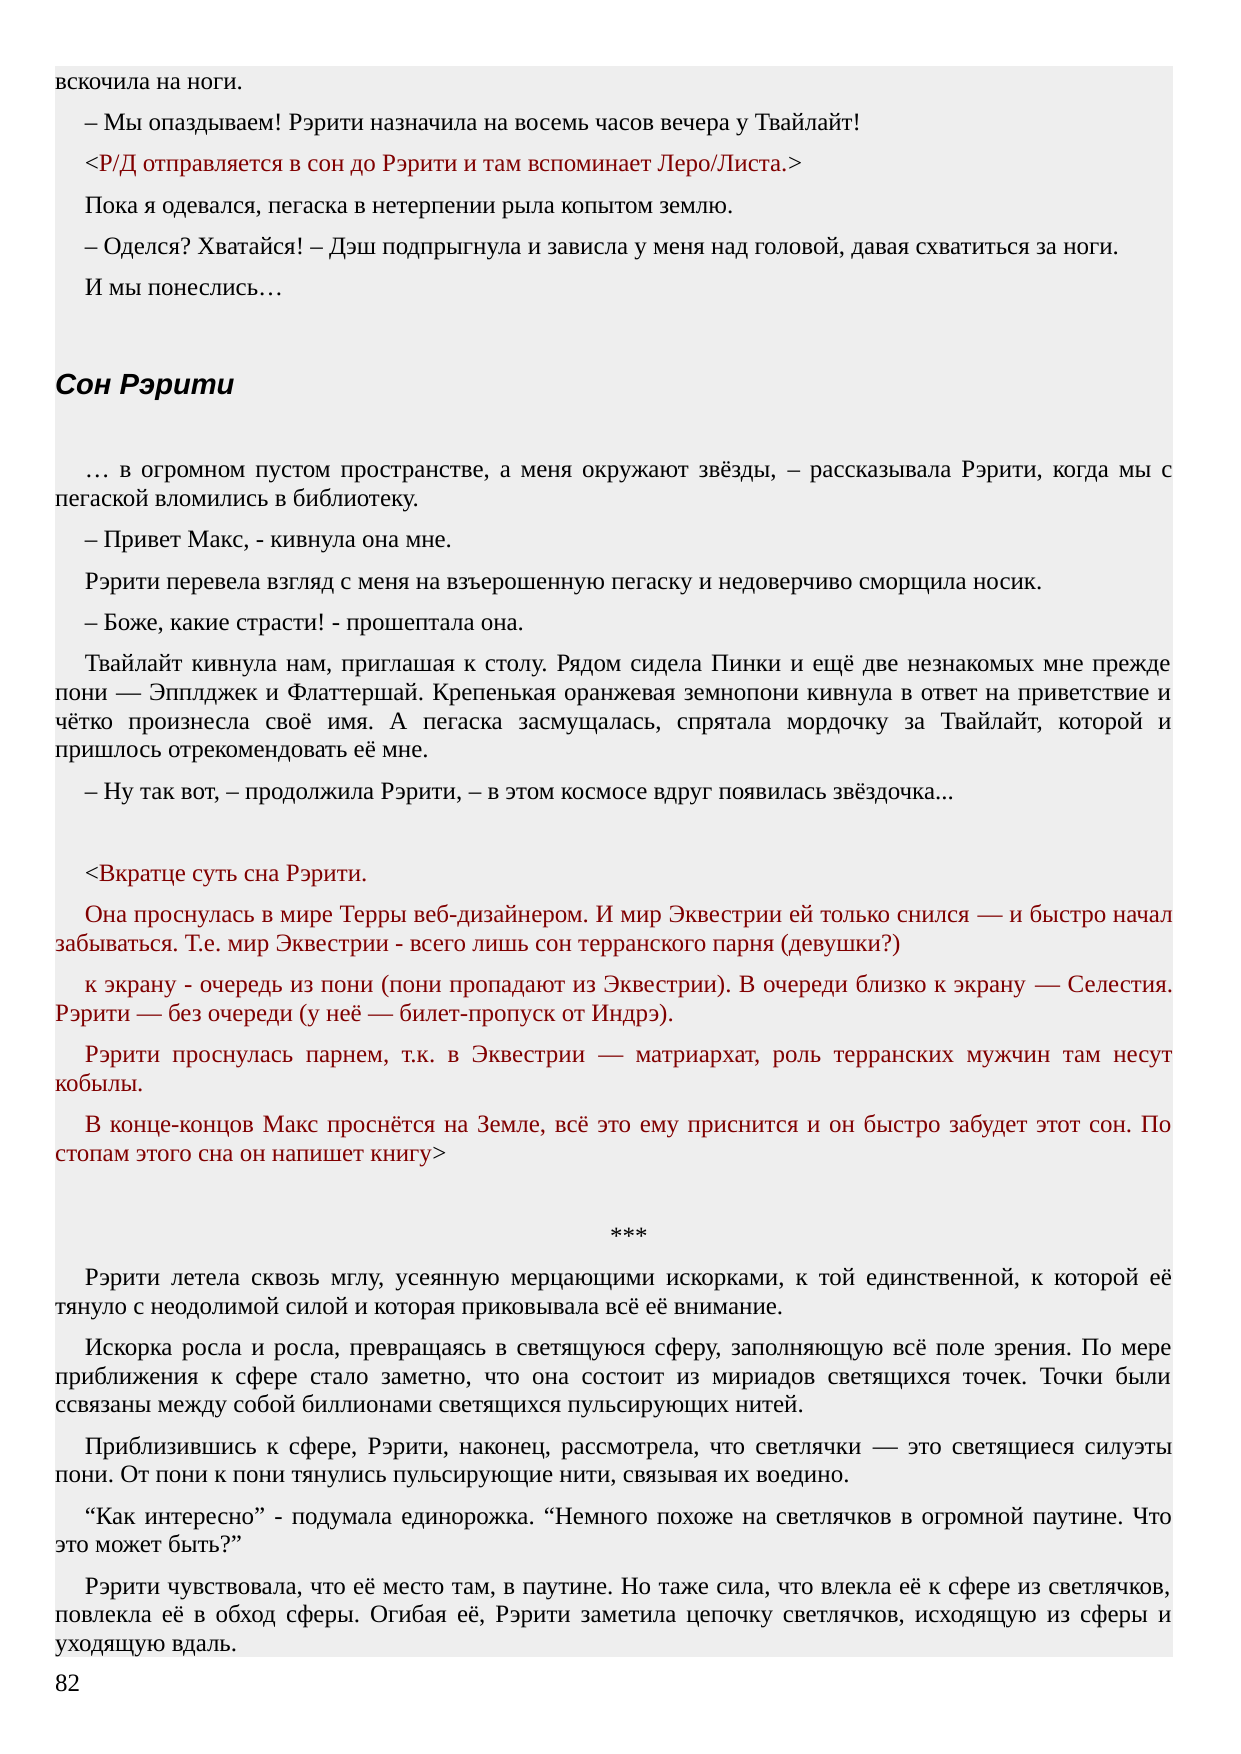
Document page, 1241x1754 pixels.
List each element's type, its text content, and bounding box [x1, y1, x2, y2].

text Она проснулась в мире Терры веб-дизайнером. И мир Эквестрии ей только снился — и быстро начал забываться. Т.е. мир Эквестрии - всего лишь сон терранского парня (девушки?) [55, 899, 1173, 957]
text Искорка росла и росла, превращаясь в светящуюся сферу, заполняющую всё поле зрения. По мере приближения к сфере стало заметно, что она состоит из мириадов светящихся точек. Точки были ссвязаны между собой биллионами светящихся пульсирующих нитей. [55, 1332, 1173, 1418]
text Рэрити проснулась парнем, т.к. в Эквестрии — матриархат, роль терранских мужчин там несут кобылы. [55, 1039, 1173, 1097]
text – Мы опаздываем! Рэрити назначила на восемь часов вечера у Твайлайт! [55, 107, 1173, 136]
text <Р/Д отправляется в сон до Рэрити и там вспоминает Леро/Листа.> [55, 148, 1173, 177]
text … в огромном пустом пространстве, а меня окружают звёзды, – рассказывала Рэрити, когда мы с пегаской вломились в библиотеку. [55, 454, 1173, 512]
subtitle Сон Рэрити [55, 367, 1173, 401]
text вскочила на ноги. [55, 66, 1173, 95]
text И мы понеслись… [55, 272, 1173, 301]
text – Привет Макс, - кивнула она мне. [55, 524, 1173, 553]
text – Оделся? Хватайся! – Дэш подпрыгнула и зависла у меня над головой, давая схватиться за ноги. [55, 231, 1173, 260]
text Рэрити перевела взгляд с меня на взъерошенную пегаску и недоверчиво сморщила носик. [55, 566, 1173, 594]
text – Ну так вот, – продолжила Рэрити, – в этом космосе вдруг появилась звёздочка... [55, 776, 1173, 804]
text Рэрити чувствовала, что её место там, в паутине. Но таже сила, что влекла её к сфере из светлячков, повлекла её в обход сферы. Огибая её, Рэрити заметила цепочку светлячков, исходящую из сферы и уходящую вдаль. [55, 1571, 1173, 1657]
text В конце-концов Макс проснётся на Земле, всё это ему приснится и он быстро забудет этот сон. По стопам этого сна он напишет книгу> [55, 1109, 1173, 1167]
text *** [55, 1221, 1173, 1249]
text Твайлайт кивнула нам, приглашая к столу. Рядом сидела Пинки и ещё две незнакомых мне прежде пони — Эпплджек и Флаттершай. Крепенькая оранжевая земнопони кивнула в ответ на приветствие и чётко произнесла своё имя. А пегаска засмущалась, спрятала мордочку за Твайлайт, которой и пришлось отрекомендовать её мне. [55, 648, 1173, 763]
text <Вкратце суть сна Рэрити. [55, 858, 1173, 887]
text – Боже, какие страсти! - прошептала она. [55, 607, 1173, 636]
text Пока я одевался, пегаска в нетерпении рыла копытом землю. [55, 190, 1173, 218]
text Рэрити летела сквозь мглу, усеянную мерцающими искорками, к той единственной, к которой её тянуло с неодолимой силой и которая приковывала всё её внимание. [55, 1262, 1173, 1319]
text “Как интересно” - подумала единорожка. “Немного похоже на светлячков в огромной паутине. Что это может быть?” [55, 1501, 1173, 1558]
text к экрану - очередь из пони (пони пропадают из Эквестрии). В очереди близко к экрану — Селестия. Рэрити — без очереди (у неё — билет-пропуск от Индрэ). [55, 969, 1173, 1027]
text Приблизившись к сфере, Рэрити, наконец, рассмотрела, что светлячки — это светящиеся силуэты пони. От пони к пони тянулись пульсирующие нити, связывая их воедино. [55, 1431, 1173, 1488]
